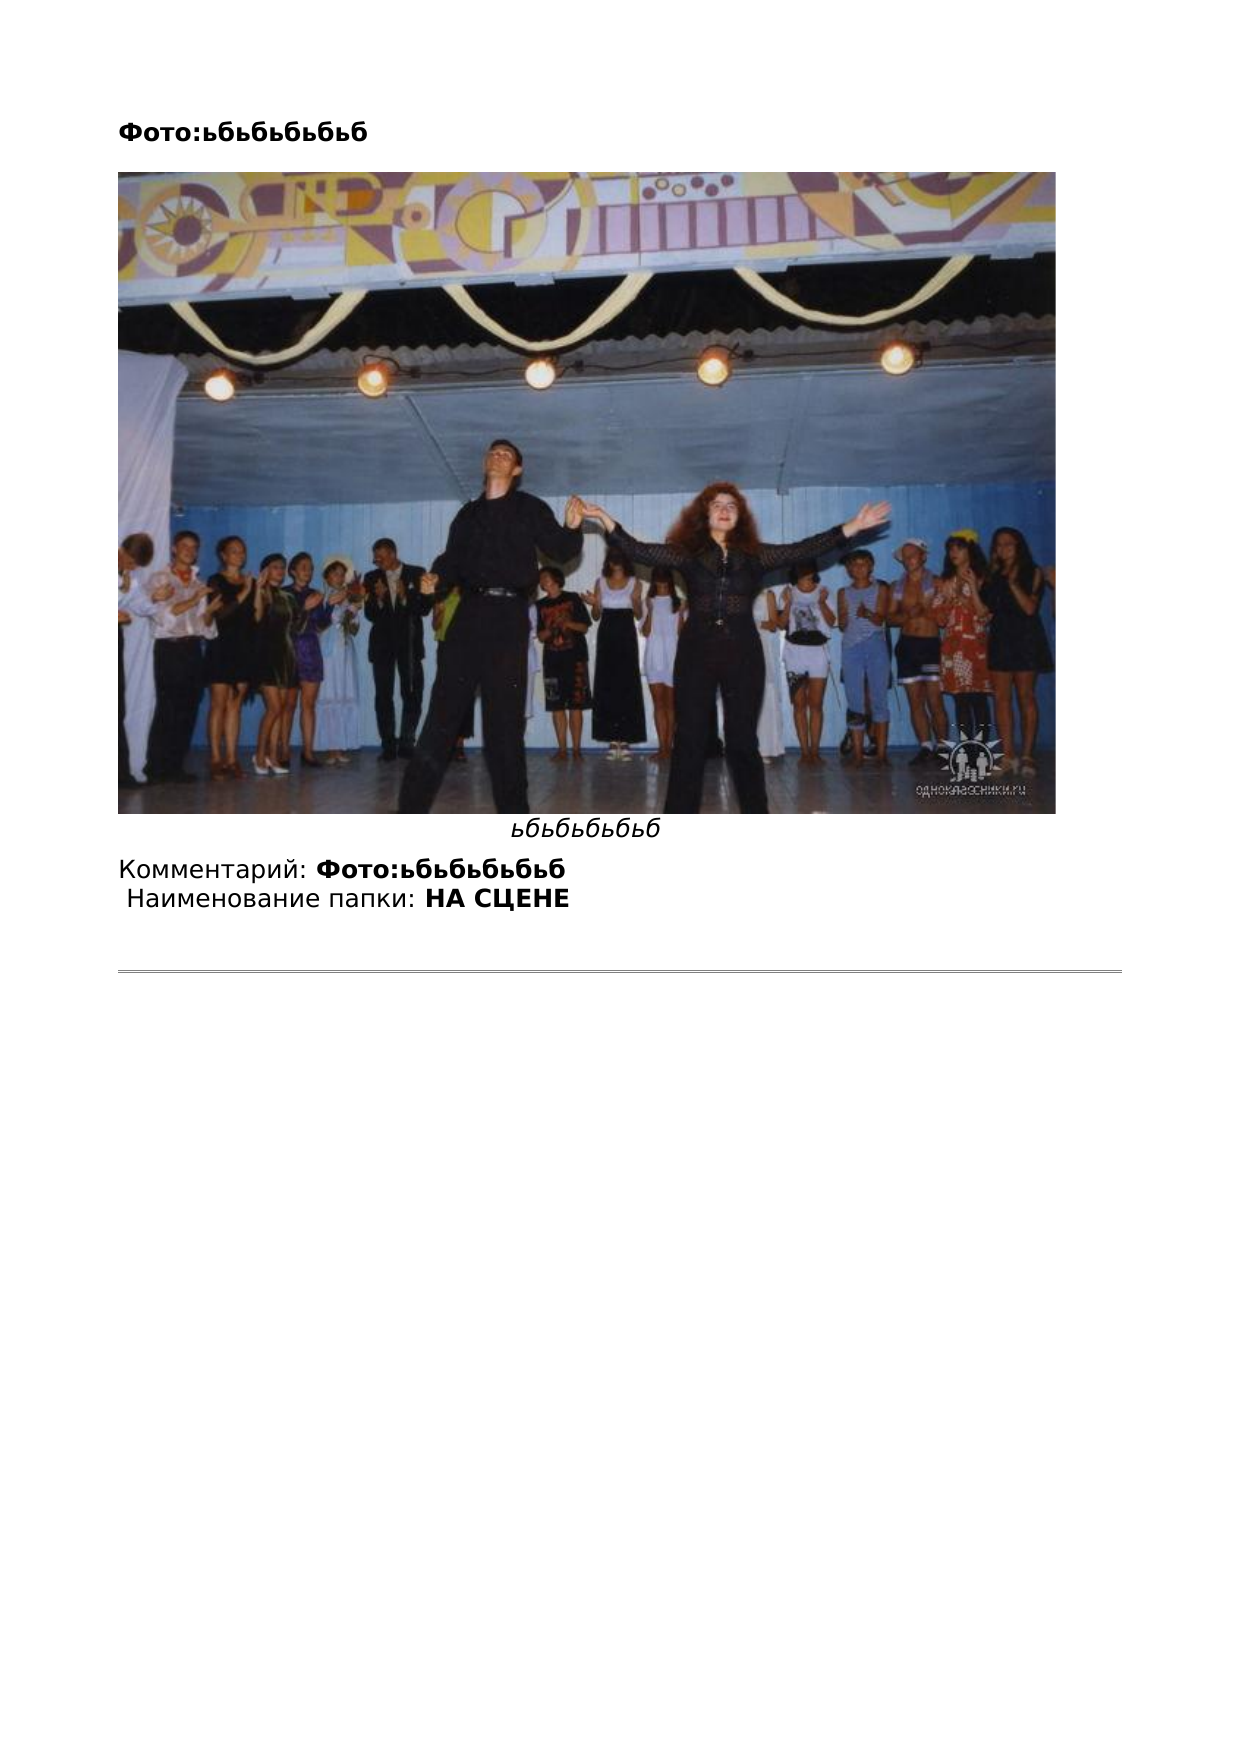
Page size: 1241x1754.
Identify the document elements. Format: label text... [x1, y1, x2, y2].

picture [118, 172, 1056, 814]
text ьбьбьбьбьб [118, 814, 1056, 843]
text Комментарий: Фото:ьбьбьбьбьб Наименование папки: НА СЦЕНЕ [118, 856, 1122, 943]
subtitle Фото:ьбьбьбьбьб [118, 118, 1122, 147]
